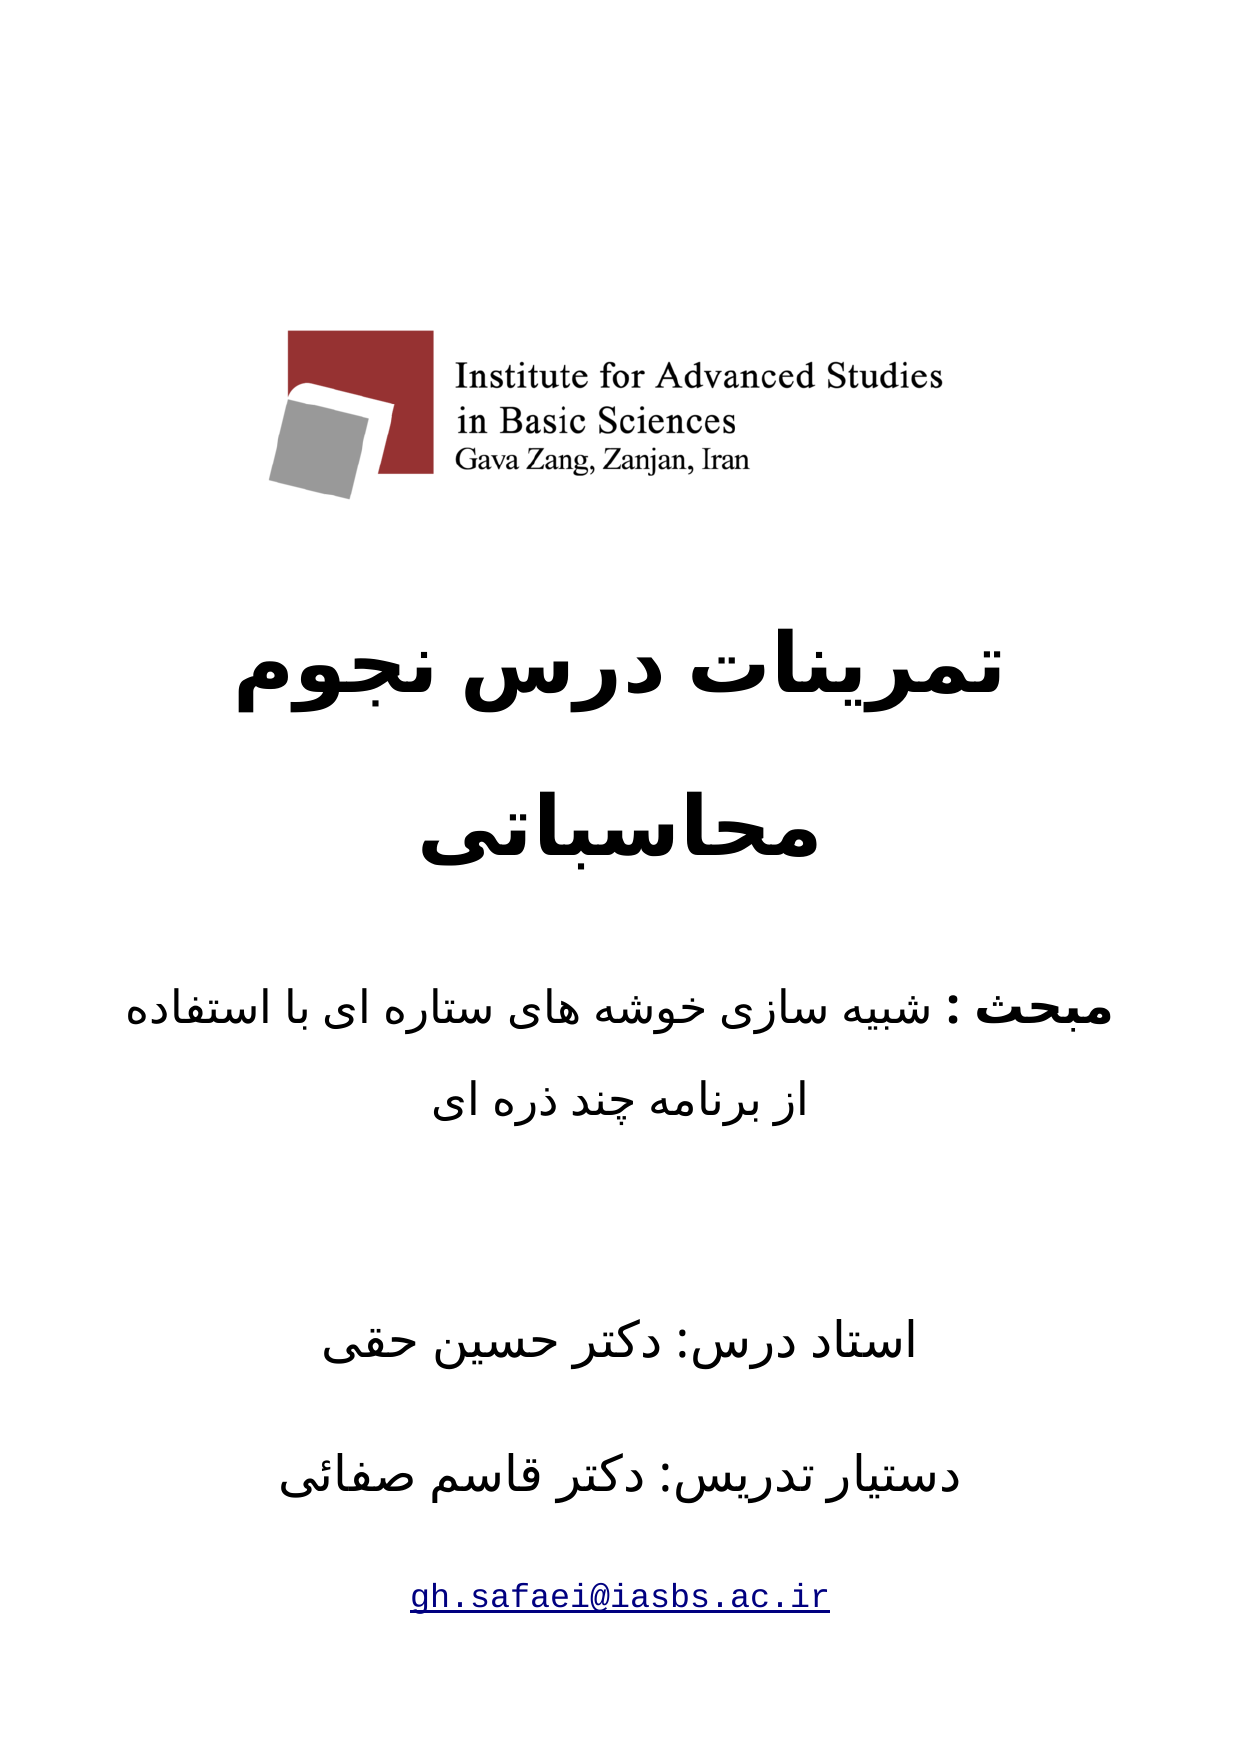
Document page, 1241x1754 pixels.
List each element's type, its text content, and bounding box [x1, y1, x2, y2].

picture [220, 284, 992, 525]
text مبحث : شبیه سازی خوشه های ستاره ای با استفاده از برنامه چند ذره ای [118, 979, 1122, 1134]
text تمرینات درس نجوم محاسباتی [118, 617, 1122, 889]
text دستیار تدریس: دکتر قاسم صفائی [118, 1446, 1122, 1511]
text gh.safaei@iasbs.ac.ir [118, 1579, 1122, 1617]
text استاد درس: دکتر حسین حقی [118, 1313, 1122, 1378]
